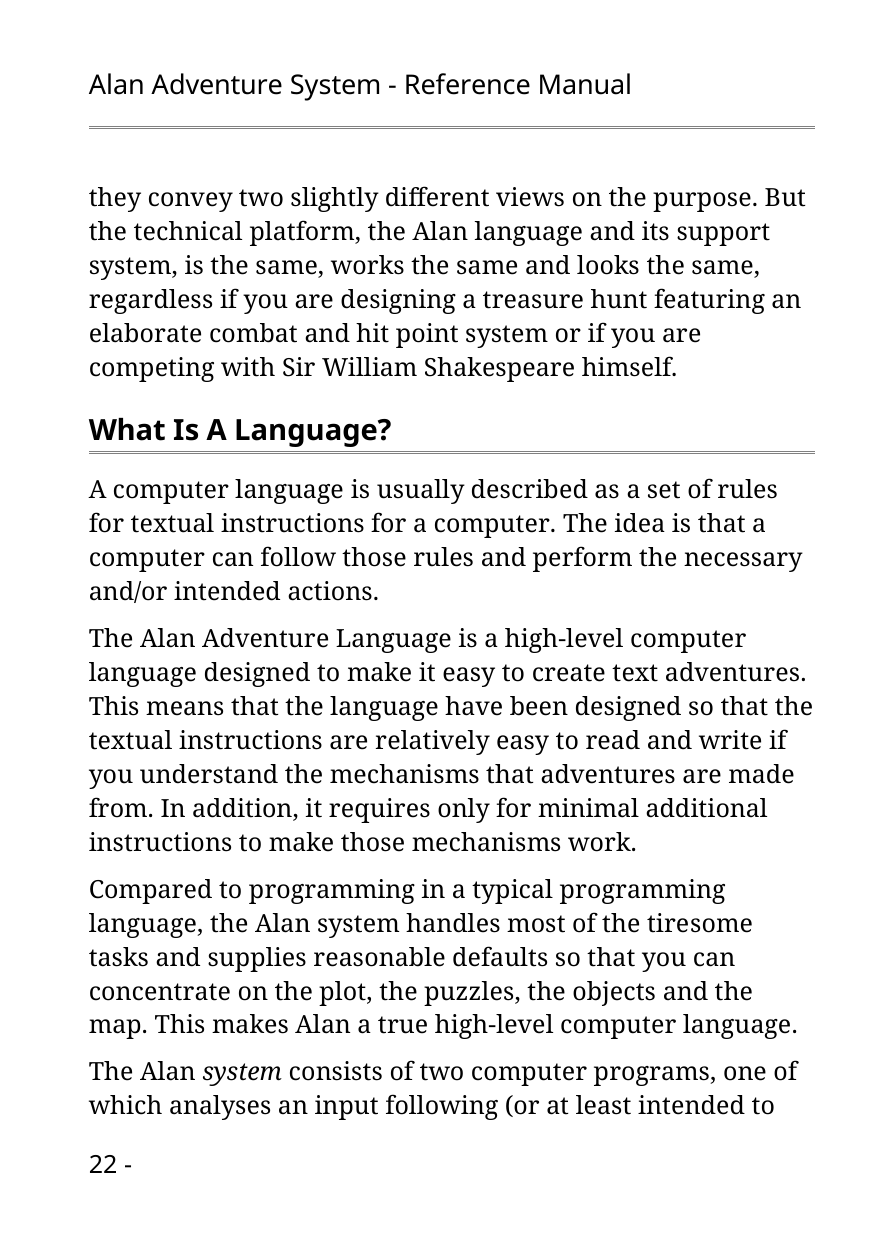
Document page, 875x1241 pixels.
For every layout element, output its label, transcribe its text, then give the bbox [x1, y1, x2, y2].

text The Alan system consists of two computer programs, one of which analyses an input following (or at least intended to [88, 1054, 815, 1122]
subtitle What Is A Language? [88, 409, 815, 453]
text Compared to programming in a typical programming language, the Alan system handles most of the tire­some tasks and supplies reasonable defaults so that you can concentrate on the plot, the puzzles, the objects and the map. This makes Alan a true high-level computer language. [88, 872, 815, 1041]
text The Alan Adventure Language is a high-level computer language designed to make it easy to create text adventures. This means that the language have been designed so that the textual instructions are relatively easy to read and write if you understand the mechanisms that adventures are made from. In addition, it requires only for minimal additional instructions to make those mechanisms work. [88, 621, 815, 859]
text A computer language is usually described as a set of rules for textual instructions for a computer. The idea is that a computer can follow those rules and perform the necessary and/or intended actions. [88, 472, 815, 608]
text they convey two slightly different views on the purpose. But the technical platform, the Alan language and its support system, is the same, works the same and looks the same, regardless if you are designing a treasure hunt featuring an elaborate combat and hit point system or if you are competing with Sir William Shakespeare himself. [88, 180, 815, 384]
